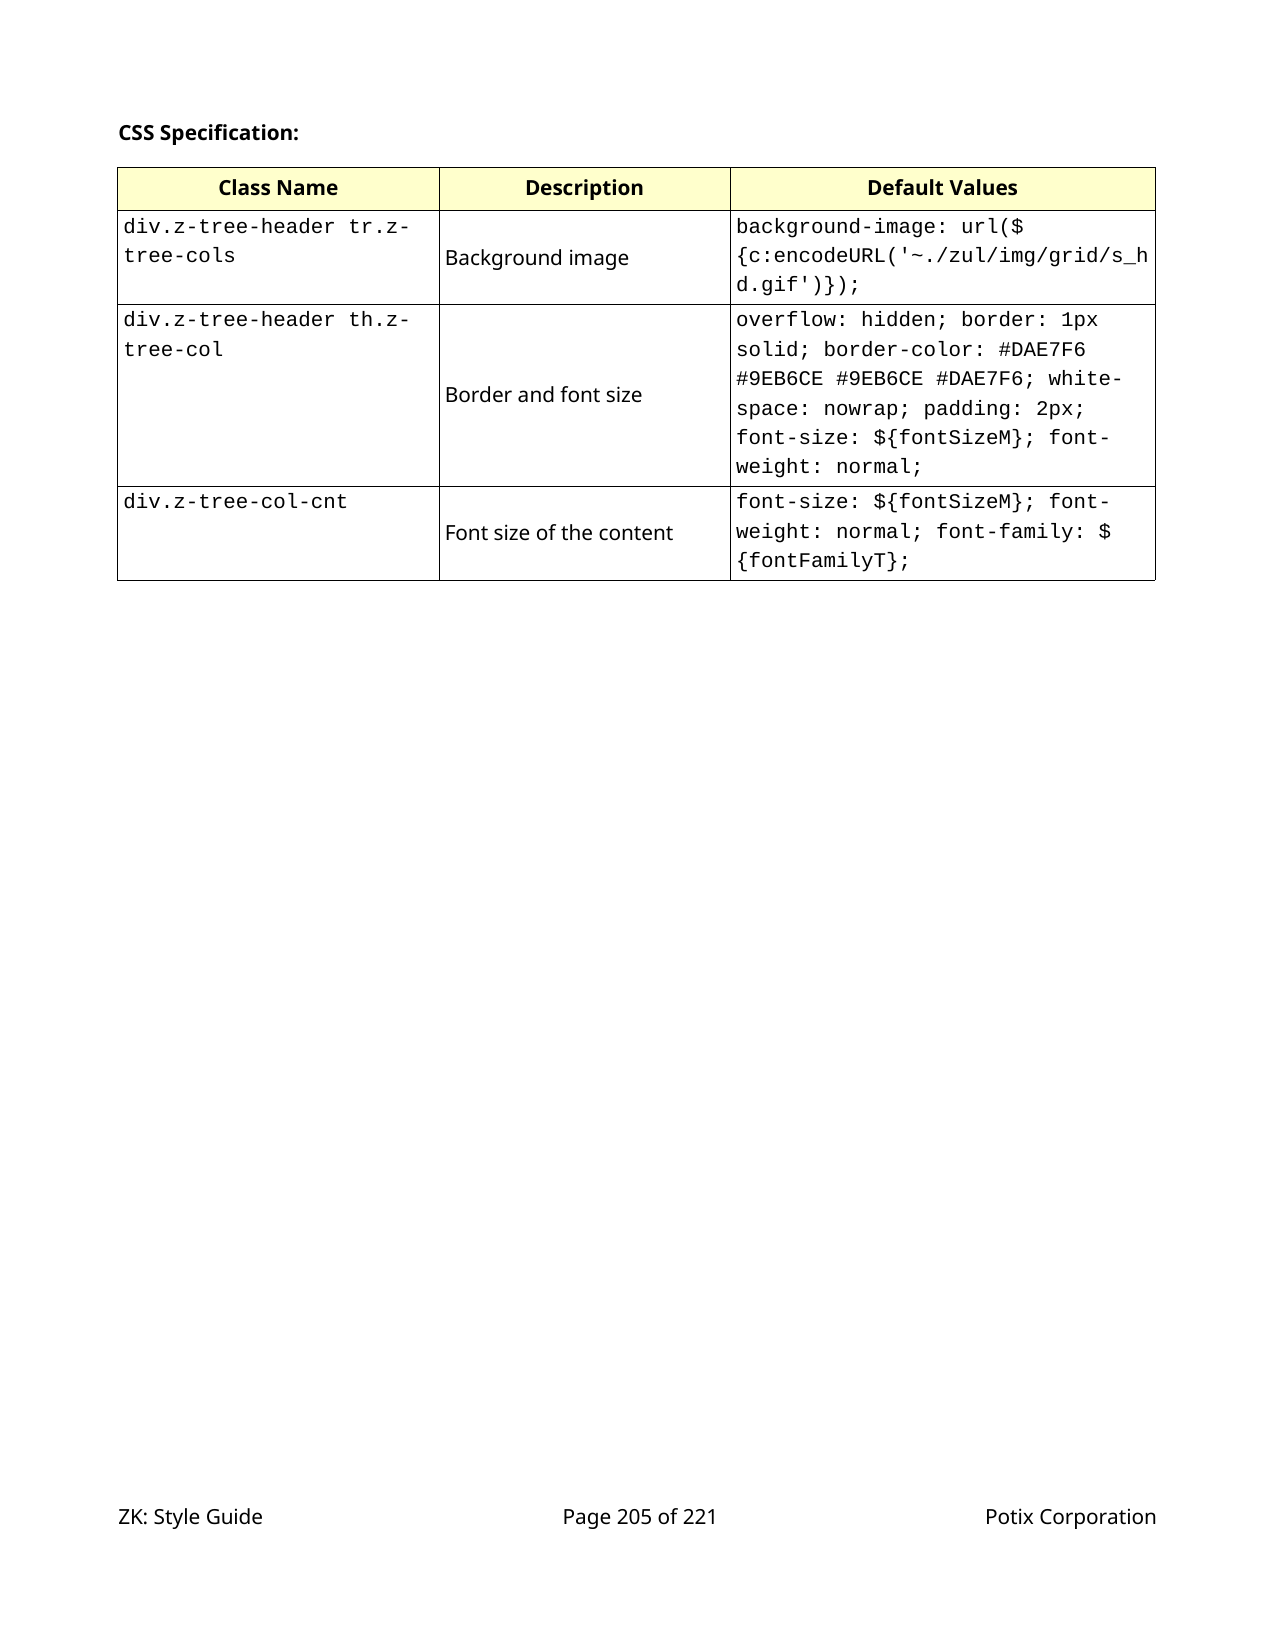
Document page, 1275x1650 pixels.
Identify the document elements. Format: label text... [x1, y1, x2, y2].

table_cell font-size: ${fontSizeM}; font-weight: normal; font-family: ${fontFamilyT}; [731, 487, 1155, 580]
table_cell div.z-tree-header th.z-tree-col [118, 305, 439, 486]
table_header Default Values [731, 168, 1155, 210]
table_header Class Name [118, 168, 439, 210]
table_cell div.z-tree-col-cnt [118, 487, 439, 580]
table_cell Border and font size [440, 305, 730, 486]
table_cell overflow: hidden; border: 1px solid; border-color: #DAE7F6 #9EB6CE #9EB6CE #DAE7F6; white-space: nowrap; padding: 2px; font-size: ${fontSizeM}; font-weight: normal; [731, 305, 1155, 486]
table_cell div.z-tree-header tr.z-tree-cols [118, 211, 439, 304]
table_cell background-image: url(${c:encodeURL('~./zul/img/grid/s_hd.gif')}); [731, 211, 1155, 304]
table_cell Background image [440, 211, 730, 304]
table_cell Font size of the content [440, 487, 730, 580]
text CSS Specification: [118, 118, 1157, 146]
table_header Description [440, 168, 730, 210]
